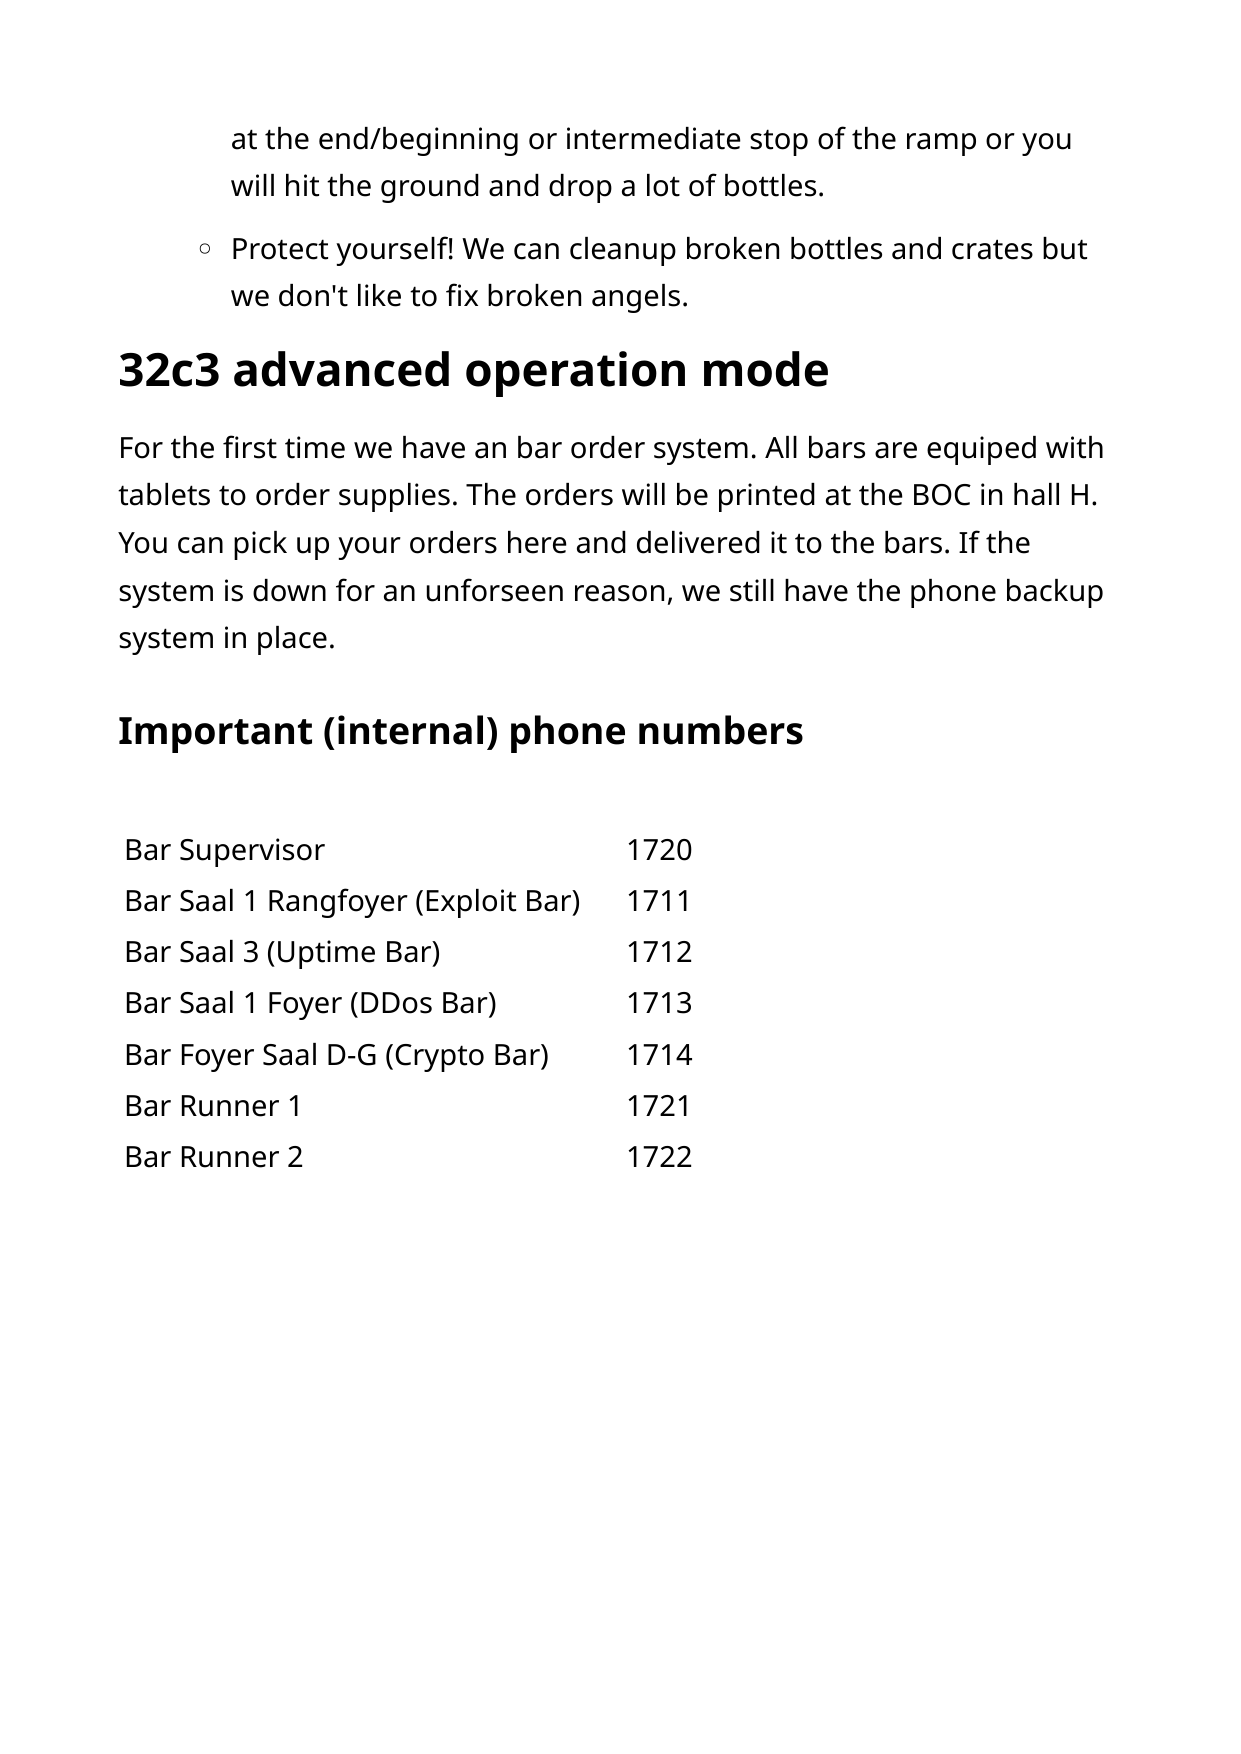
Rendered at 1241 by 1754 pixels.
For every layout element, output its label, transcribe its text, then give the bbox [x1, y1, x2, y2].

subtitle Important (internal) phone numbers [118, 705, 1122, 756]
table_cell 1722 [620, 1131, 1122, 1182]
table_cell 1714 [620, 1028, 1122, 1079]
table_header Bar Supervisor [118, 824, 620, 875]
list at the end/beginning or intermediate stop of the ramp or you will hit the ground and drop a lot of bottles. [193, 118, 1122, 205]
table_cell Bar Runner 2 [118, 1131, 620, 1182]
table_cell Bar Saal 1 Rangfoyer (Exploit Bar) [118, 875, 620, 926]
text 32c3 advanced operation mode [118, 338, 1122, 400]
table_cell 1712 [620, 926, 1122, 977]
table_cell Bar Saal 1 Foyer (DDos Bar) [118, 977, 620, 1028]
table_cell 1721 [620, 1079, 1122, 1131]
list Protect yourself! We can cleanup broken bottles and crates but we don't like to fix broken angels. [193, 228, 1122, 315]
table_cell Bar Runner 1 [118, 1079, 620, 1131]
table_cell 1713 [620, 977, 1122, 1028]
text For the first time we have an bar order system. All bars are equiped with tablets to order supplies. The orders will be printed at the BOC in hall H. You can pick up your orders here and delivered it to the bars. If the system is down for an unforseen reason, we still have the phone backup system in place. [118, 427, 1122, 657]
table_cell Bar Saal 3 (Uptime Bar) [118, 926, 620, 977]
table_header 1720 [620, 824, 1122, 875]
table_cell 1711 [620, 875, 1122, 926]
table_cell Bar Foyer Saal D-G (Crypto Bar) [118, 1028, 620, 1079]
